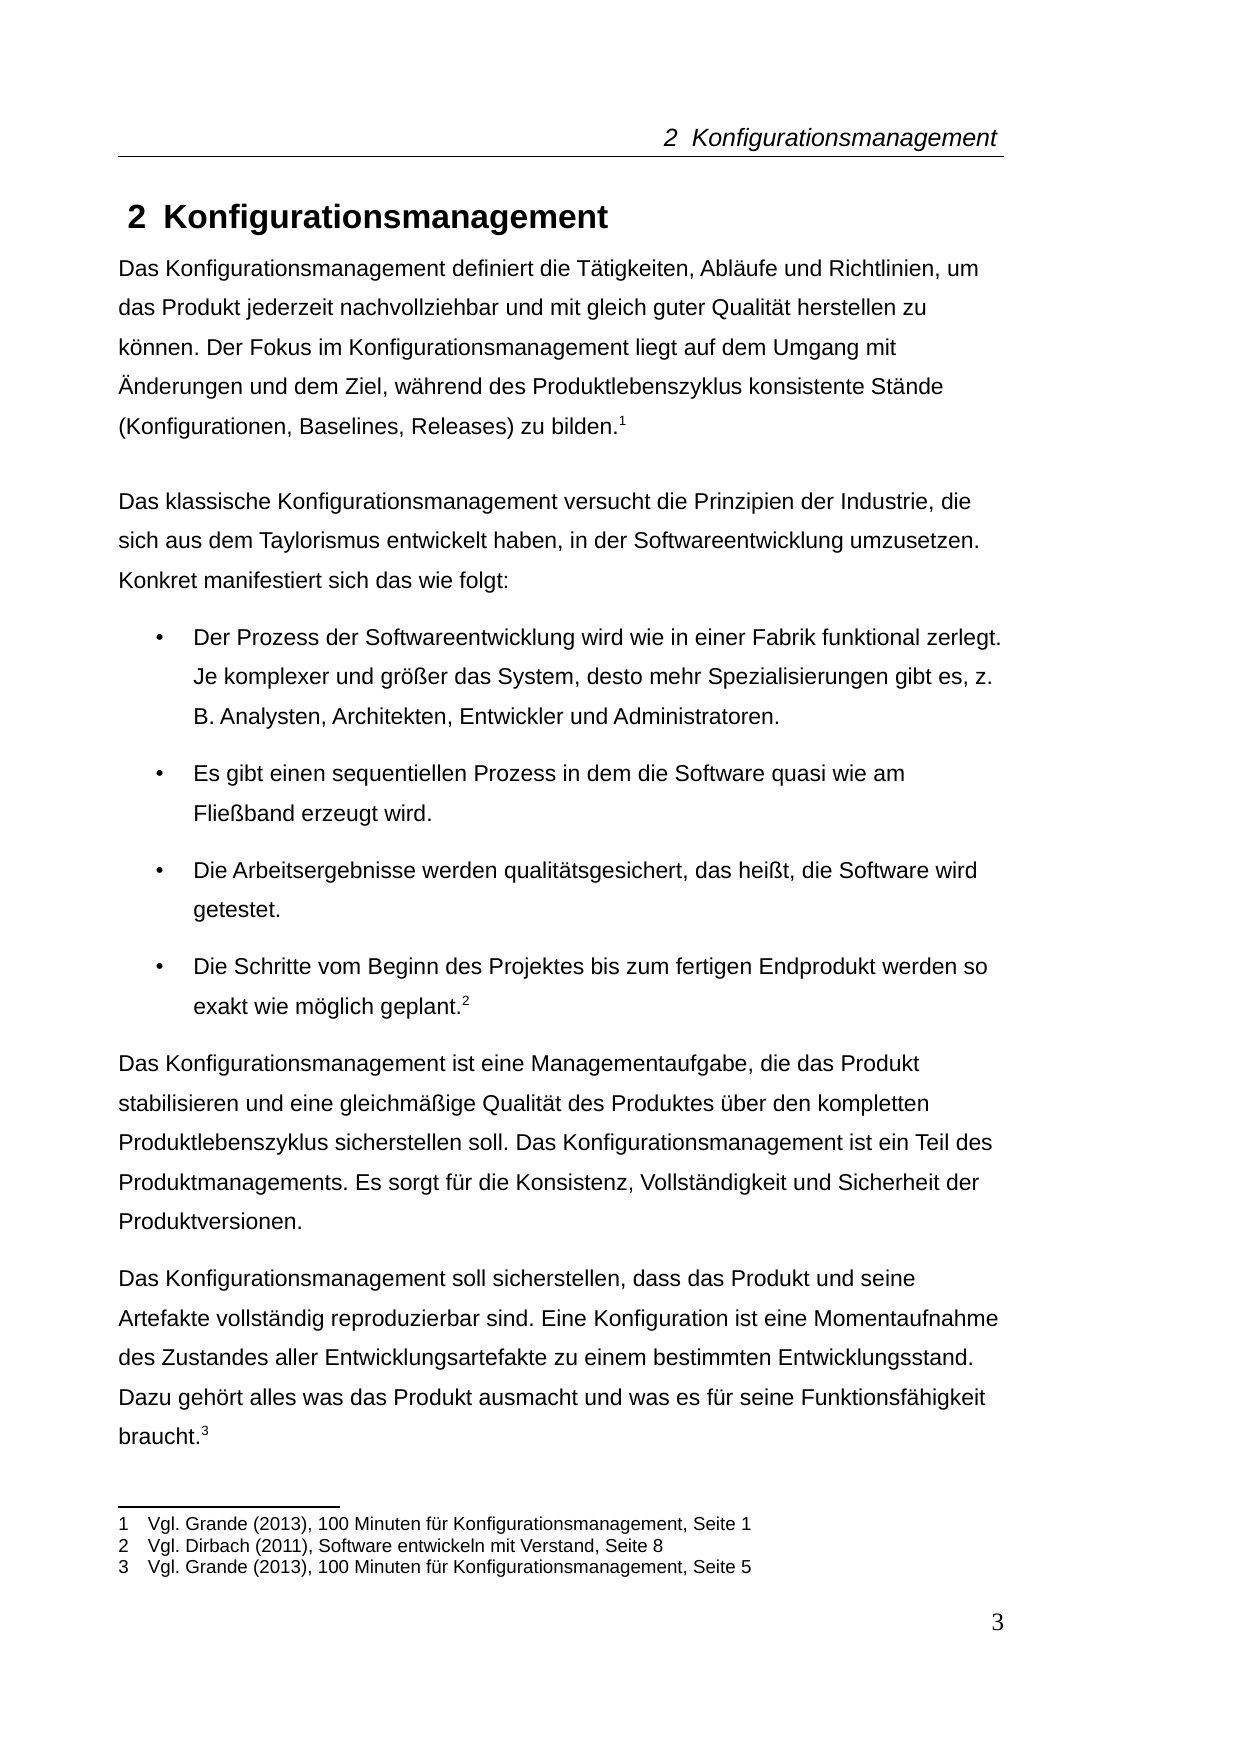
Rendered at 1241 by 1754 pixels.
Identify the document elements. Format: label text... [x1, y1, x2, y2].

list Der Prozess der Softwareentwicklung wird wie in einer Fabrik funktional zerlegt. Je komplexer und größer das System, desto mehr Spezialisierungen gibt es, z. B. Analysten, Architekten, Entwickler und Administratoren. [156, 624, 1004, 729]
text Das Konfigurationsmanagement ist eine Managementaufgabe, die das Produkt stabilisieren und eine gleichmäßige Qualität des Produktes über den kompletten Produktlebenszyklus sicherstellen soll. Das Konfigurationsmanagement ist ein Teil des Produktmanagements. Es sorgt für die Konsistenz, Vollständigkeit und Sicherheit der Produktversionen. [118, 1050, 1004, 1234]
text Vgl. Grande (2013), 100 Minuten für Konfigurationsmanagement, Seite 1 [118, 1513, 1004, 1534]
list Vgl. Dirbach (2011), Software entwickeln mit Verstand, Seite 8 [118, 1534, 1004, 1556]
text Vgl. Grande (2013), 100 Minuten für Konfigurationsmanagement, Seite 5 [118, 1556, 1004, 1578]
list Die Arbeitsergebnisse werden qualitätsgesichert, das heißt, die Software wird getestet. [156, 857, 1004, 922]
list Die Schritte vom Beginn des Projektes bis zum fertigen Endprodukt werden so exakt wie möglich geplant. [156, 953, 1004, 1019]
text Das Konfigurationsmanagement soll sicherstellen, dass das Produkt und seine Artefakte vollständig reproduzierbar sind. Eine Konfiguration ist eine Momentaufnahme des Zustandes aller Entwicklungsartefakte zu einem bestimmten Entwicklungsstand. Dazu gehört alles was das Produkt ausmacht und was es für seine Funktionsfähigkeit braucht. [118, 1265, 1004, 1449]
list Es gibt einen sequentiellen Prozess in dem die Software quasi wie am Fließband erzeugt wird. [156, 760, 1004, 826]
subtitle Konfigurationsmanagement [118, 197, 1004, 236]
text Das klassische Konfigurationsmanagement versucht die Prinzipien der Industrie, die sich aus dem Taylorismus entwickelt haben, in der Softwareentwicklung umzusetzen. Konkret manifestiert sich das wie folgt: [118, 488, 1004, 593]
text Das Konfigurationsmanagement definiert die Tätigkeiten, Abläufe und Richtlinien, um das Produkt jederzeit nachvollziehbar und mit gleich guter Qualität herstellen zu können. Der Fokus im Konfigurationsmanagement liegt auf dem Umgang mit Änderungen und dem Ziel, während des Produktlebenszyklus konsistente Stände (Konfigurationen, Baselines, Releases) zu bilden. [118, 255, 1004, 439]
